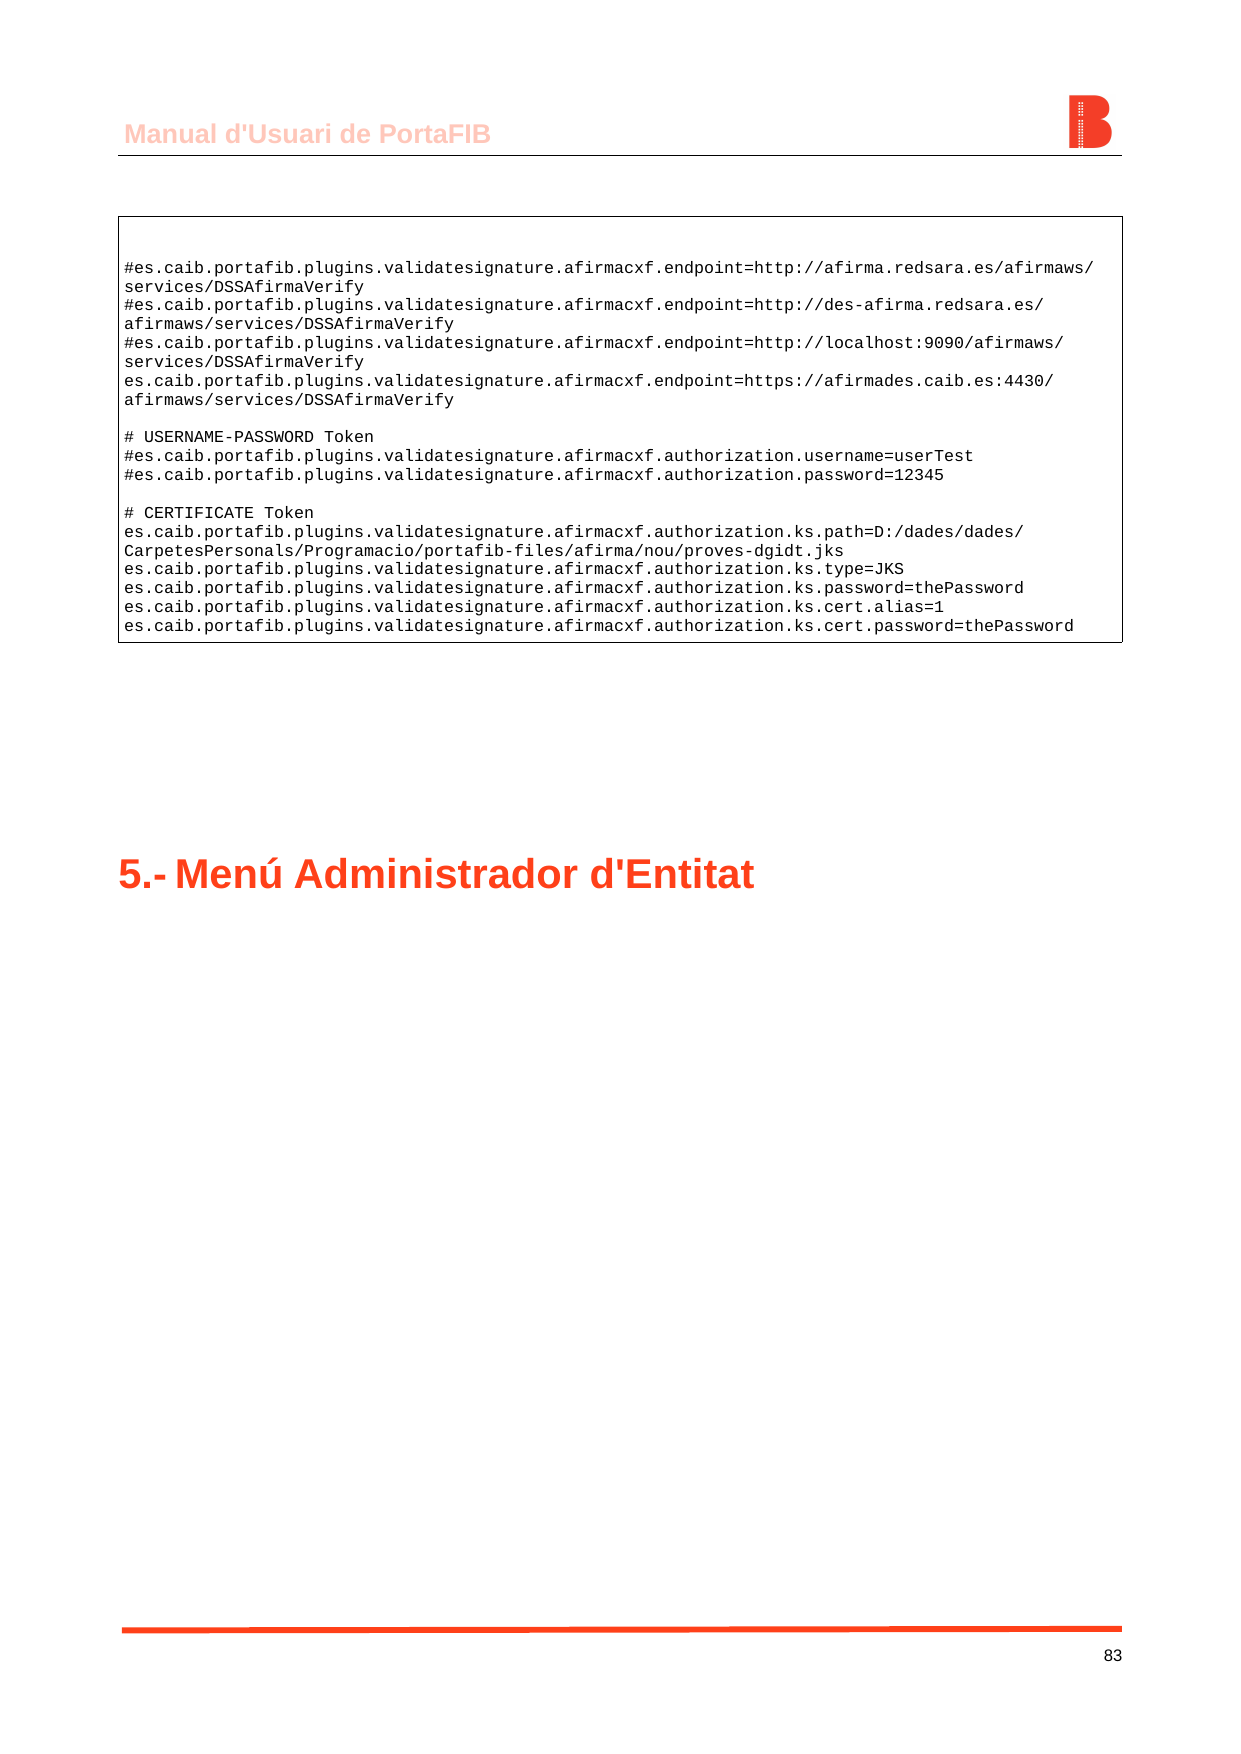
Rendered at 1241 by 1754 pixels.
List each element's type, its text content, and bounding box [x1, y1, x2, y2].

picture [1063, 94, 1117, 150]
subtitle Menú Administrador d'Entitat [118, 849, 1122, 897]
table_header #es.caib.portafib.plugins.validatesignature.afirmacxf.endpoint=http://afirma.redsara.es/afirmaws/services/DSSAfirmaVerify #es.caib.portafib.plugins.validatesignature.afirmacxf.endpoint=http://des-afirma.redsara.es/afirmaws/services/DSSAfirmaVerify #es.caib.portafib.plugins.validatesignature.afirmacxf.endpoint=http://localhost:9090/afirmaws/services/DSSAfirmaVerify es.caib.portafib.plugins.validatesignature.afirmacxf.endpoint=https://afirmades.caib.es:4430/afirmaws/services/DSSAfirmaVerify # USERNAME-PASSWORD Token #es.caib.portafib.plugins.validatesignature.afirmacxf.authorization.username=userTest #es.caib.portafib.plugins.validatesignature.afirmacxf.authorization.password=12345 # CERTIFICATE Token es.caib.portafib.plugins.validatesignature.afirmacxf.authorization.ks.path=D:/dades/dades/CarpetesPersonals/Programacio/portafib-files/afirma/nou/proves-dgidt.jks es.caib.portafib.plugins.validatesignature.afirmacxf.authorization.ks.type=JKS es.caib.portafib.plugins.validatesignature.afirmacxf.authorization.ks.password=thePassword es.caib.portafib.plugins.validatesignature.afirmacxf.authorization.ks.cert.alias=1 es.caib.portafib.plugins.validatesignature.afirmacxf.authorization.ks.cert.password=thePassword [119, 217, 1122, 642]
